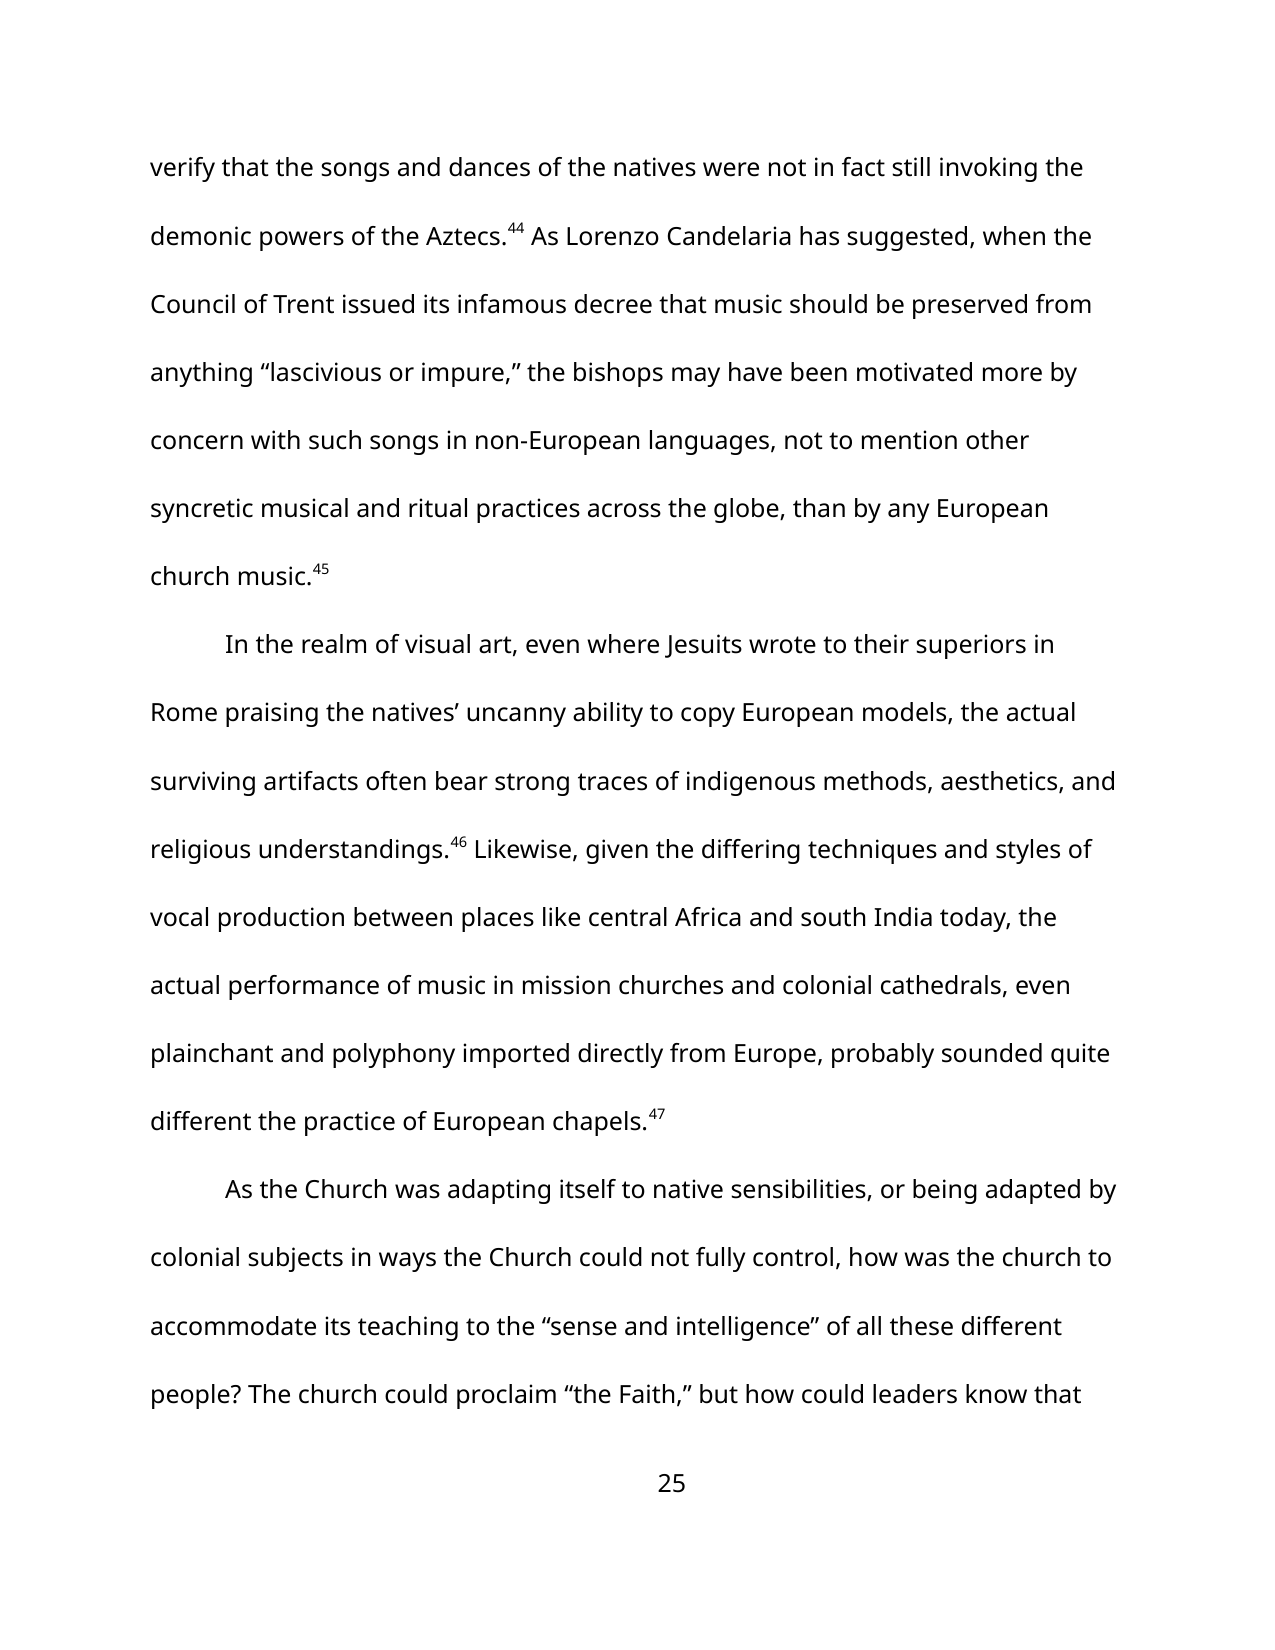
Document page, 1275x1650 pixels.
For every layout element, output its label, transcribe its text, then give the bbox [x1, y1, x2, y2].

text In the realm of visual art, even where Jesuits wrote to their superiors in Rome praising the natives’ uncanny ability to copy European models, the actual surviving artifacts often bear strong traces of indigenous methods, aesthetics, and religious understandings. Likewise, given the differing techniques and styles of vocal production between places like central Africa and south India today, the actual performance of music in mission churches and colonial cathedrals, even plainchant and polyphony imported directly from Europe, probably sounded quite different the practice of European chapels. [150, 627, 1125, 1138]
text As the Church was adapting itself to native sensibilities, or being adapted by colonial subjects in ways the Church could not fully control, how was the church to accommodate its teaching to the “sense and intelligence” of all these different people? The church could proclaim “the Faith,” but how could leaders know that [150, 1172, 1125, 1410]
text verify that the songs and dances of the natives were not in fact still invoking the demonic powers of the Aztecs. As Lorenzo Candelaria has suggested, when the Council of Trent issued its infamous decree that music should be preserved from anything “lascivious or impure,” the bishops may have been motivated more by concern with such songs in non-European languages, not to mention other syncretic musical and ritual practices across the globe, than by any European church music. [150, 150, 1125, 593]
